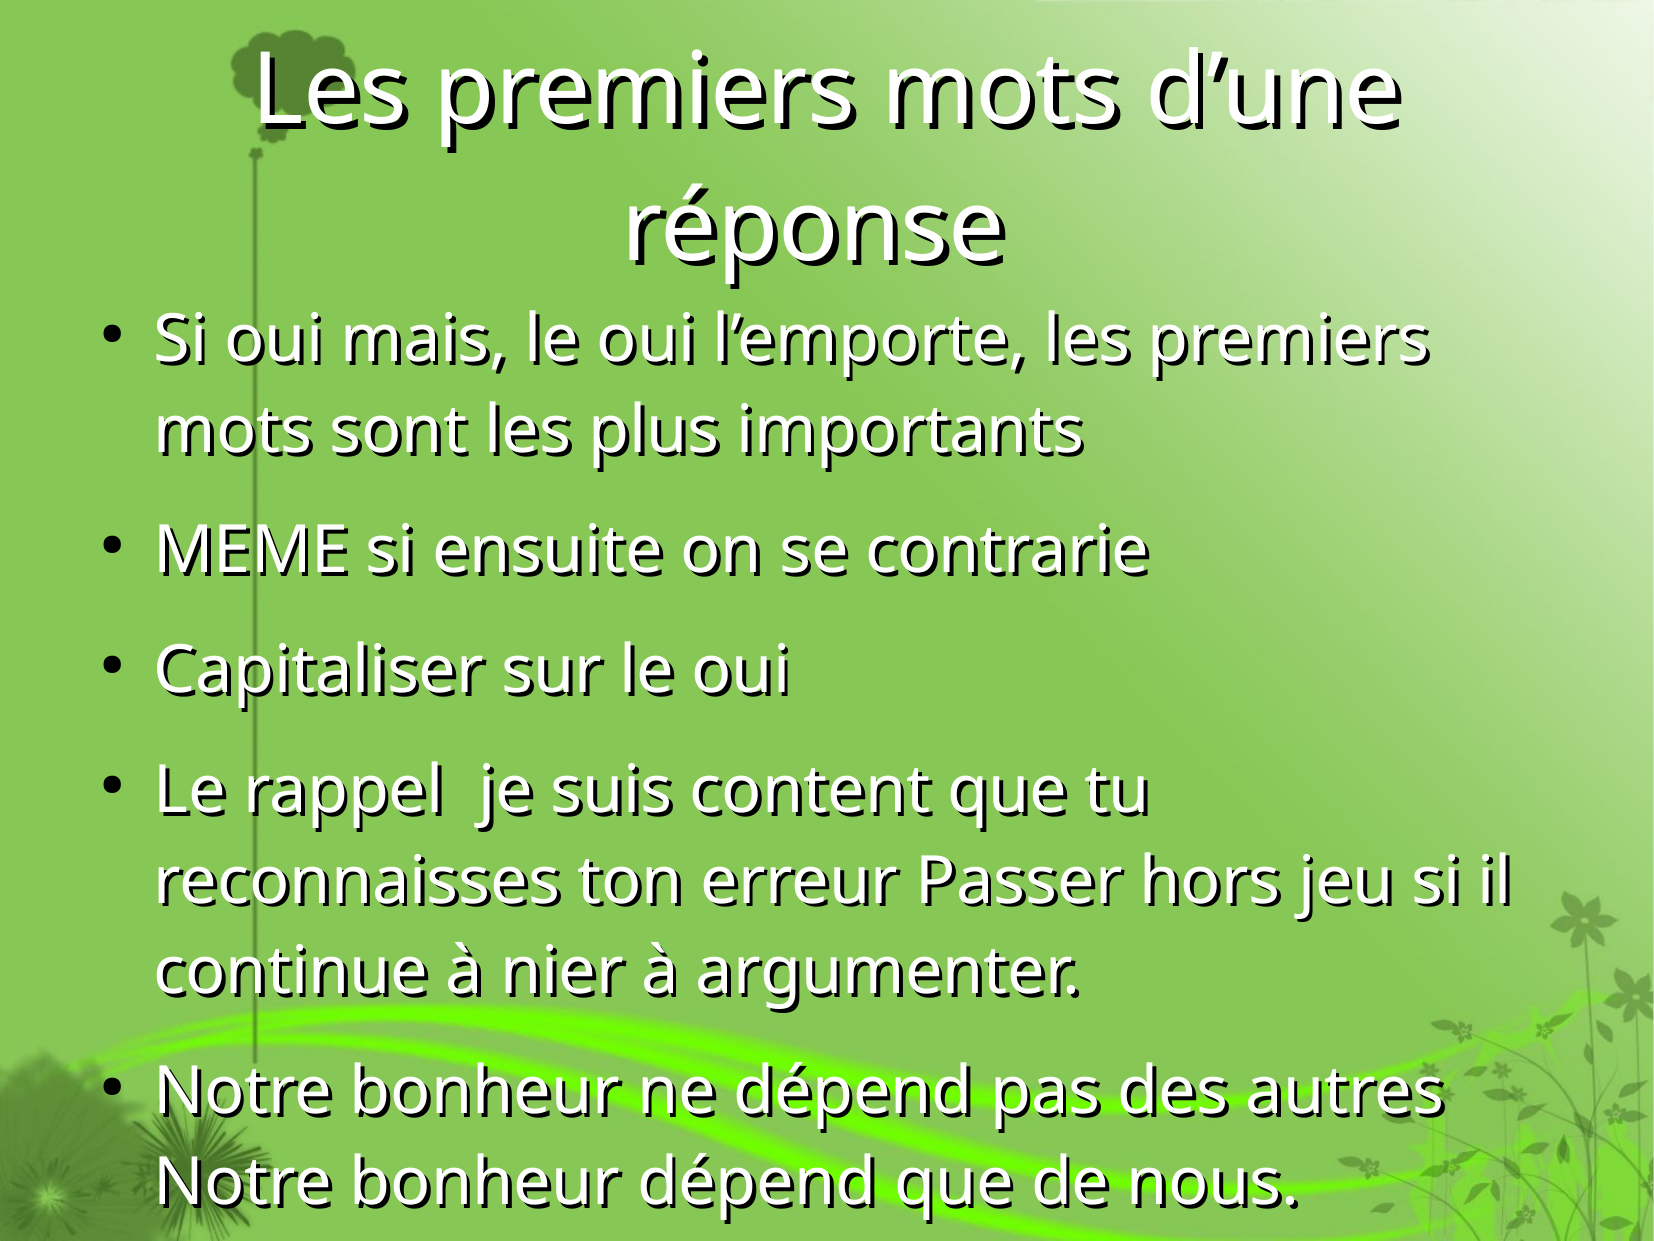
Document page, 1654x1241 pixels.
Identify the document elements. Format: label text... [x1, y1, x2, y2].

picture [0, 0, 1654, 1241]
title Les premiers mots d’une réponse [82, 36, 1571, 270]
list Si oui mais, le oui l’emporte, les premiers mots sont les plus importants MEME si ensuite on se contrarie Capitaliser sur le oui Le rappel je suis content que tu reconnaisses ton erreur Passer hors jeu si il continue à nier à argumenter. Notre bonheur ne dépend pas des autres Notre bonheur dépend que de nous. Le moyen d’atteindre l’autre par są mauvaise humeur [82, 290, 1571, 1241]
